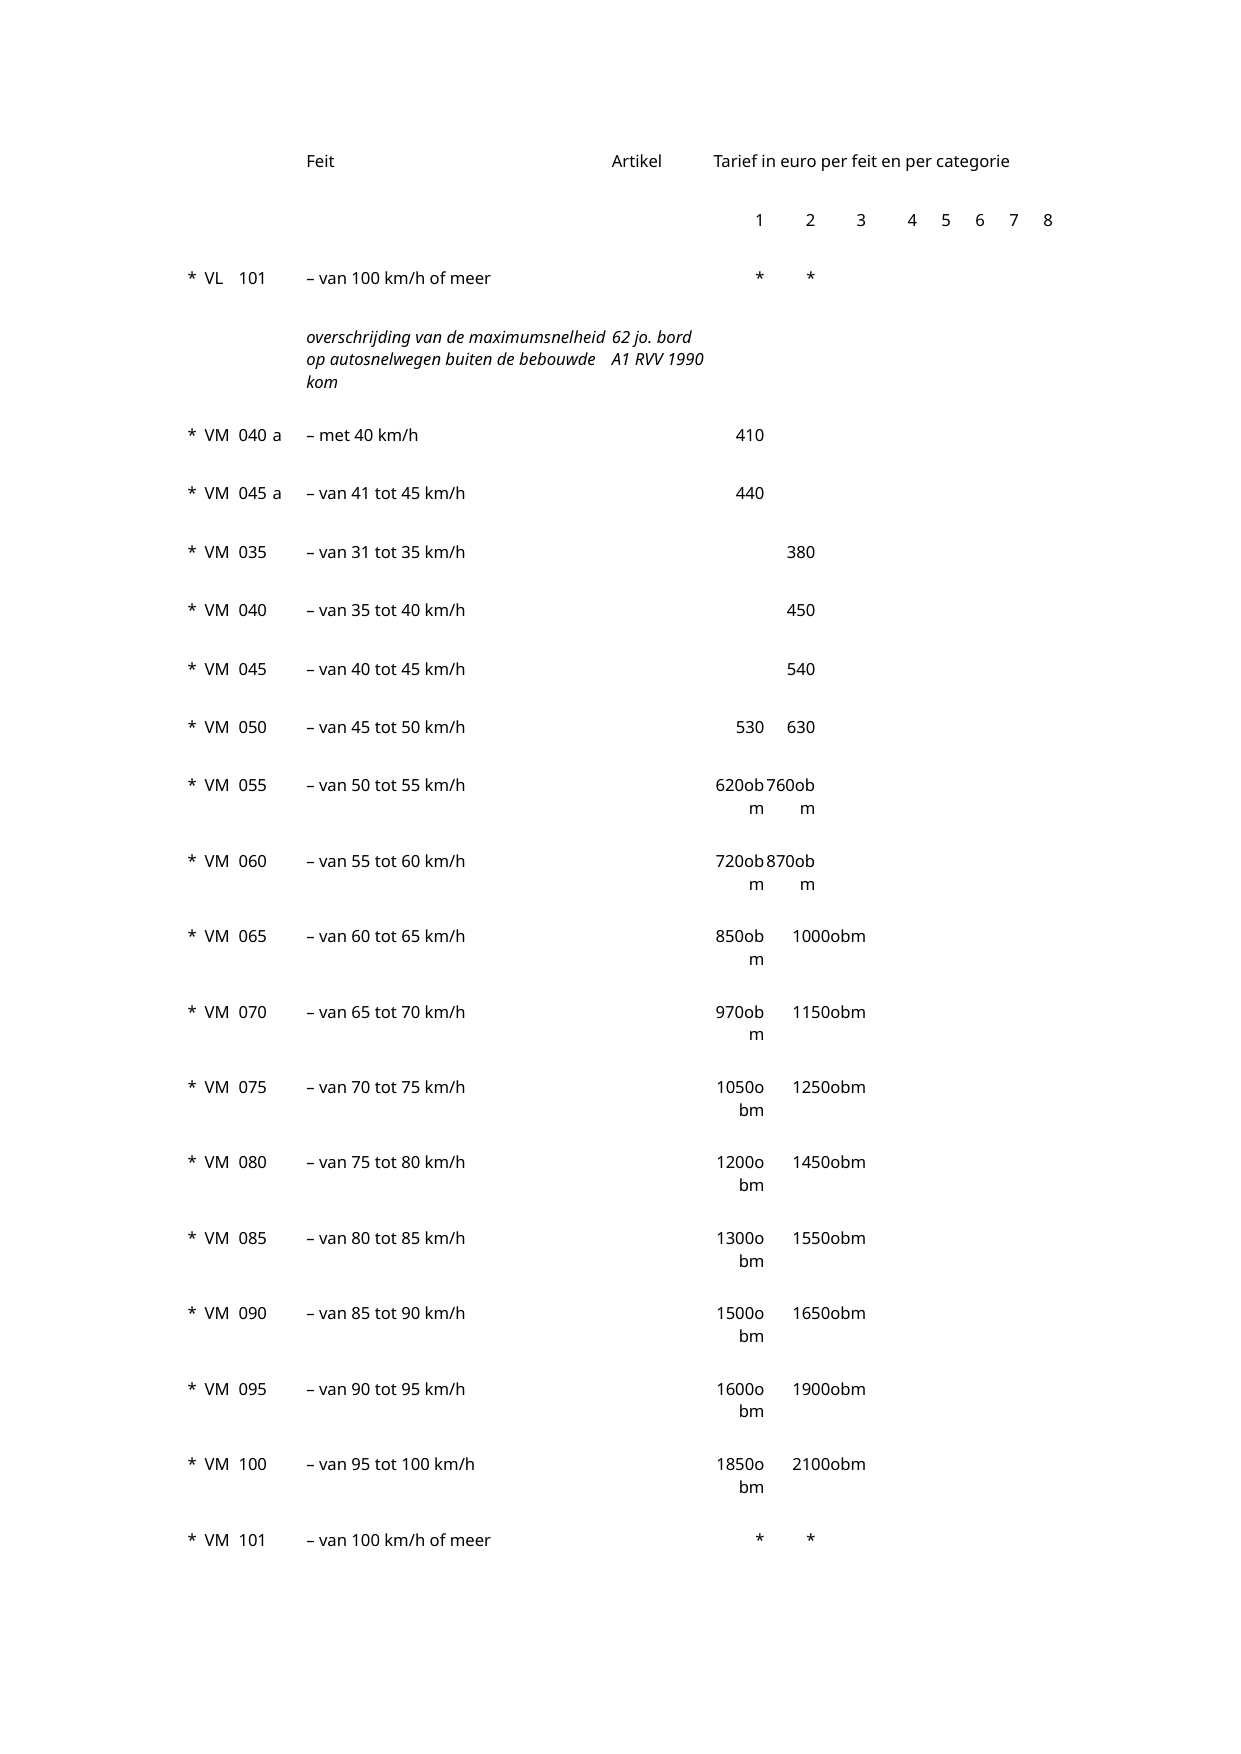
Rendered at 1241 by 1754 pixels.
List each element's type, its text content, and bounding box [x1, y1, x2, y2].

table_cell [815, 267, 866, 325]
table_cell [985, 1453, 1019, 1528]
table_cell * [188, 540, 204, 599]
table_cell – van 41 tot 45 km/h [306, 482, 612, 540]
table_cell [612, 716, 713, 774]
table_cell 2 [764, 209, 815, 267]
table_cell 440 [713, 482, 764, 540]
table_cell [951, 599, 985, 657]
table_cell [866, 925, 917, 1000]
table_cell [815, 482, 866, 540]
table_cell [272, 325, 306, 423]
table_cell 870obm [764, 850, 815, 925]
table_cell [272, 267, 306, 325]
table_cell [306, 209, 612, 267]
table_cell * [188, 424, 204, 482]
table_cell – van 100 km/h of meer [306, 1528, 612, 1587]
table_cell [1019, 1076, 1053, 1151]
table_cell [917, 1302, 951, 1377]
table_cell 090 [238, 1302, 272, 1377]
table_cell VM [204, 599, 238, 657]
table_cell [951, 1076, 985, 1151]
table_cell [238, 209, 272, 267]
table_cell – van 55 tot 60 km/h [306, 850, 612, 925]
table_cell [238, 325, 272, 423]
table_cell [764, 424, 815, 482]
table_cell * [713, 1528, 764, 1587]
table_cell [188, 209, 204, 267]
table_cell [815, 325, 866, 423]
table_cell VM [204, 1302, 238, 1377]
table_cell 850obm [713, 925, 764, 1000]
table_cell [951, 1378, 985, 1453]
table_cell [985, 599, 1019, 657]
table_cell 380 [764, 540, 815, 599]
table_cell VM [204, 716, 238, 774]
table_cell [985, 1076, 1019, 1151]
table_cell [951, 850, 985, 925]
table_cell * [188, 1302, 204, 1377]
table_cell [917, 482, 951, 540]
table_cell [612, 1453, 713, 1528]
table_cell – van 80 tot 85 km/h [306, 1227, 612, 1302]
table_cell 060 [238, 850, 272, 925]
table_cell * [188, 1151, 204, 1227]
table_cell [917, 1453, 951, 1528]
table_cell * [188, 599, 204, 657]
table_cell [713, 540, 764, 599]
table_cell VM [204, 1378, 238, 1453]
table_cell 050 [238, 716, 272, 774]
table_cell [917, 716, 951, 774]
table_cell [612, 267, 713, 325]
table_header [272, 150, 306, 208]
table_cell [866, 482, 917, 540]
table_cell [1019, 599, 1053, 657]
table_cell 085 [238, 1227, 272, 1302]
table_cell – van 50 tot 55 km/h [306, 774, 612, 849]
table_cell 450 [764, 599, 815, 657]
table_cell overschrijding van de maximumsnelheid op autosnelwegen buiten de bebouwde kom [306, 325, 612, 423]
table_cell [917, 925, 951, 1000]
table_cell * [188, 1453, 204, 1528]
table_cell 630 [764, 716, 815, 774]
table_cell [612, 599, 713, 657]
table_cell [1019, 325, 1053, 423]
table_cell 1 [713, 209, 764, 267]
table_cell [917, 1227, 951, 1302]
table_cell [917, 325, 951, 423]
table_cell 7 [985, 209, 1019, 267]
table_cell [612, 1528, 713, 1587]
table_cell [815, 599, 866, 657]
table_cell 1450obm [764, 1151, 866, 1227]
table_cell 3 [815, 209, 866, 267]
table_cell 1150obm [764, 1000, 866, 1076]
table_cell [985, 657, 1019, 716]
table_cell [951, 267, 985, 325]
table_cell – van 90 tot 95 km/h [306, 1378, 612, 1453]
table_cell [1019, 657, 1053, 716]
table_cell [272, 774, 306, 849]
table_cell [985, 1528, 1019, 1587]
table_cell [815, 540, 866, 599]
table_cell [917, 1528, 951, 1587]
table_cell [1019, 1227, 1053, 1302]
table_cell 5 [917, 209, 951, 267]
table_cell [272, 925, 306, 1000]
table_cell [204, 209, 238, 267]
table_cell [866, 424, 917, 482]
table_cell [866, 1302, 917, 1377]
table_cell VM [204, 850, 238, 925]
table_cell [985, 1378, 1019, 1453]
table_cell VM [204, 424, 238, 482]
table_cell [951, 716, 985, 774]
table_header [238, 150, 272, 208]
table_cell [612, 1151, 713, 1227]
table_cell [866, 1528, 917, 1587]
table_cell * [764, 267, 815, 325]
table_cell [985, 850, 1019, 925]
table_cell [612, 657, 713, 716]
table_cell 1000obm [764, 925, 866, 1000]
table_cell [815, 424, 866, 482]
table_cell 1600obm [713, 1378, 764, 1453]
table_cell 1550obm [764, 1227, 866, 1302]
table_header [204, 150, 238, 208]
table_cell [866, 1453, 917, 1528]
table_cell [985, 774, 1019, 849]
table_cell [612, 540, 713, 599]
table_cell [612, 850, 713, 925]
table_cell – van 85 tot 90 km/h [306, 1302, 612, 1377]
table_cell [866, 716, 917, 774]
table_cell [951, 1000, 985, 1076]
table_cell * [188, 1528, 204, 1587]
table_cell 045 [238, 482, 272, 540]
table_cell – van 70 tot 75 km/h [306, 1076, 612, 1151]
table_cell 62 jo. bord A1 RVV 1990 [612, 325, 713, 423]
table_cell [985, 925, 1019, 1000]
table_cell [272, 1151, 306, 1227]
table_cell a [272, 482, 306, 540]
table_cell [866, 850, 917, 925]
table_cell 720obm [713, 850, 764, 925]
table_cell [188, 325, 204, 423]
table_cell [985, 716, 1019, 774]
table_cell VM [204, 540, 238, 599]
table_cell 1500obm [713, 1302, 764, 1377]
table_cell [917, 1378, 951, 1453]
table_cell [815, 1528, 866, 1587]
table_cell * [764, 1528, 815, 1587]
table_cell [1019, 540, 1053, 599]
table_cell [612, 424, 713, 482]
table_cell [917, 267, 951, 325]
table_cell 6 [951, 209, 985, 267]
table_cell VM [204, 1076, 238, 1151]
table_header [188, 150, 204, 208]
table_cell a [272, 424, 306, 482]
table_cell [713, 657, 764, 716]
table_cell [866, 1151, 917, 1227]
table_cell [272, 1000, 306, 1076]
table_cell [713, 599, 764, 657]
table_header Tarief in euro per feit en per categorie [713, 150, 1053, 208]
table_cell 040 [238, 424, 272, 482]
table_cell [272, 540, 306, 599]
table_header Feit [306, 150, 612, 208]
table_cell – van 75 tot 80 km/h [306, 1151, 612, 1227]
table_cell 045 [238, 657, 272, 716]
table_cell 620obm [713, 774, 764, 849]
table_cell [985, 267, 1019, 325]
table_cell [951, 925, 985, 1000]
table_cell – van 95 tot 100 km/h [306, 1453, 612, 1528]
table_cell 2100obm [764, 1453, 866, 1528]
table_header Artikel [612, 150, 713, 208]
table_cell [866, 1227, 917, 1302]
table_cell [951, 424, 985, 482]
table_cell [866, 599, 917, 657]
table_cell [917, 774, 951, 849]
table_cell [866, 1000, 917, 1076]
table_cell [866, 267, 917, 325]
table_cell * [188, 925, 204, 1000]
table_cell * [188, 850, 204, 925]
table_cell [917, 424, 951, 482]
table_cell [612, 1302, 713, 1377]
table_cell 035 [238, 540, 272, 599]
table_cell [612, 482, 713, 540]
table_cell * [188, 657, 204, 716]
table_cell [866, 774, 917, 849]
table_cell 095 [238, 1378, 272, 1453]
table_cell [1019, 1151, 1053, 1227]
table_cell [612, 1076, 713, 1151]
table_cell [1019, 1000, 1053, 1076]
table_cell [917, 1000, 951, 1076]
table_cell 080 [238, 1151, 272, 1227]
table_cell [866, 325, 917, 423]
table_cell [272, 850, 306, 925]
table_cell – van 45 tot 50 km/h [306, 716, 612, 774]
table_cell [951, 325, 985, 423]
table_cell [951, 540, 985, 599]
table_cell [272, 1453, 306, 1528]
table_cell – van 35 tot 40 km/h [306, 599, 612, 657]
table_cell [951, 1227, 985, 1302]
table_cell [951, 482, 985, 540]
table_cell [713, 325, 764, 423]
table_cell VM [204, 1227, 238, 1302]
table_cell [866, 540, 917, 599]
table_cell 970obm [713, 1000, 764, 1076]
table_cell [951, 774, 985, 849]
table_cell [272, 1302, 306, 1377]
table_cell [612, 1000, 713, 1076]
table_cell [985, 1000, 1019, 1076]
table_cell [985, 1302, 1019, 1377]
table_cell [764, 325, 815, 423]
table_cell [1019, 482, 1053, 540]
table_cell 1050obm [713, 1076, 764, 1151]
table_cell 540 [764, 657, 815, 716]
table_cell 4 [866, 209, 917, 267]
table_cell [612, 774, 713, 849]
table_cell 760obm [764, 774, 815, 849]
table_cell [815, 774, 866, 849]
table_cell [985, 325, 1019, 423]
table_cell [951, 657, 985, 716]
table_cell [985, 1227, 1019, 1302]
table_cell [1019, 1453, 1053, 1528]
table_cell VM [204, 1528, 238, 1587]
table_cell * [188, 716, 204, 774]
table_cell [917, 657, 951, 716]
table_cell [866, 1378, 917, 1453]
table_cell 040 [238, 599, 272, 657]
table_cell 1200obm [713, 1151, 764, 1227]
table_cell [764, 482, 815, 540]
table_cell [1019, 850, 1053, 925]
table_cell VM [204, 657, 238, 716]
table_cell 1300obm [713, 1227, 764, 1302]
table_cell [917, 850, 951, 925]
table_cell [951, 1151, 985, 1227]
table_cell VL [204, 267, 238, 325]
table_cell [1019, 267, 1053, 325]
table_cell VM [204, 1000, 238, 1076]
table_cell – van 100 km/h of meer [306, 267, 612, 325]
table_cell [272, 1076, 306, 1151]
table_cell [612, 1378, 713, 1453]
table_cell 070 [238, 1000, 272, 1076]
table_cell 1650obm [764, 1302, 866, 1377]
table_cell – van 40 tot 45 km/h [306, 657, 612, 716]
table_cell [917, 540, 951, 599]
table_cell – van 31 tot 35 km/h [306, 540, 612, 599]
table_cell – van 60 tot 65 km/h [306, 925, 612, 1000]
table_cell [917, 1151, 951, 1227]
table_cell [612, 209, 713, 267]
table_cell [985, 424, 1019, 482]
table_cell 101 [238, 267, 272, 325]
table_cell [612, 925, 713, 1000]
table_cell 1250obm [764, 1076, 866, 1151]
table_cell – van 65 tot 70 km/h [306, 1000, 612, 1076]
table_cell [951, 1453, 985, 1528]
table_cell [1019, 1302, 1053, 1377]
table_cell [272, 657, 306, 716]
table_cell [917, 1076, 951, 1151]
table_cell [1019, 925, 1053, 1000]
table_cell 075 [238, 1076, 272, 1151]
table_cell [272, 209, 306, 267]
table_cell [951, 1528, 985, 1587]
table_cell [866, 1076, 917, 1151]
table_cell [985, 540, 1019, 599]
table_cell * [188, 482, 204, 540]
table_cell [272, 599, 306, 657]
table_cell [1019, 1528, 1053, 1587]
table_cell [1019, 774, 1053, 849]
table_cell [1019, 716, 1053, 774]
table_cell [272, 1528, 306, 1587]
table_cell [272, 716, 306, 774]
table_cell * [188, 1227, 204, 1302]
table_cell [917, 599, 951, 657]
table_cell [204, 325, 238, 423]
table_cell VM [204, 774, 238, 849]
table_cell * [713, 267, 764, 325]
table_cell 065 [238, 925, 272, 1000]
table_cell [815, 716, 866, 774]
table_cell 055 [238, 774, 272, 849]
table_cell [985, 1151, 1019, 1227]
table_cell VM [204, 1453, 238, 1528]
table_cell * [188, 1378, 204, 1453]
table_cell [815, 657, 866, 716]
table_cell 1850obm [713, 1453, 764, 1528]
table_cell [272, 1227, 306, 1302]
table_cell [815, 850, 866, 925]
table_cell 410 [713, 424, 764, 482]
table_cell [951, 1302, 985, 1377]
table_cell 100 [238, 1453, 272, 1528]
table_cell 1900obm [764, 1378, 866, 1453]
table_cell * [188, 774, 204, 849]
table_cell 101 [238, 1528, 272, 1587]
table_cell VM [204, 482, 238, 540]
table_cell [1019, 1378, 1053, 1453]
table_cell * [188, 267, 204, 325]
table_cell * [188, 1076, 204, 1151]
table_cell 8 [1019, 209, 1053, 267]
table_cell [272, 1378, 306, 1453]
table_cell [1019, 424, 1053, 482]
table_cell VM [204, 925, 238, 1000]
table_cell VM [204, 1151, 238, 1227]
table_cell [866, 657, 917, 716]
table_cell 530 [713, 716, 764, 774]
table_cell – met 40 km/h [306, 424, 612, 482]
table_cell * [188, 1000, 204, 1076]
table_cell [985, 482, 1019, 540]
table_cell [612, 1227, 713, 1302]
